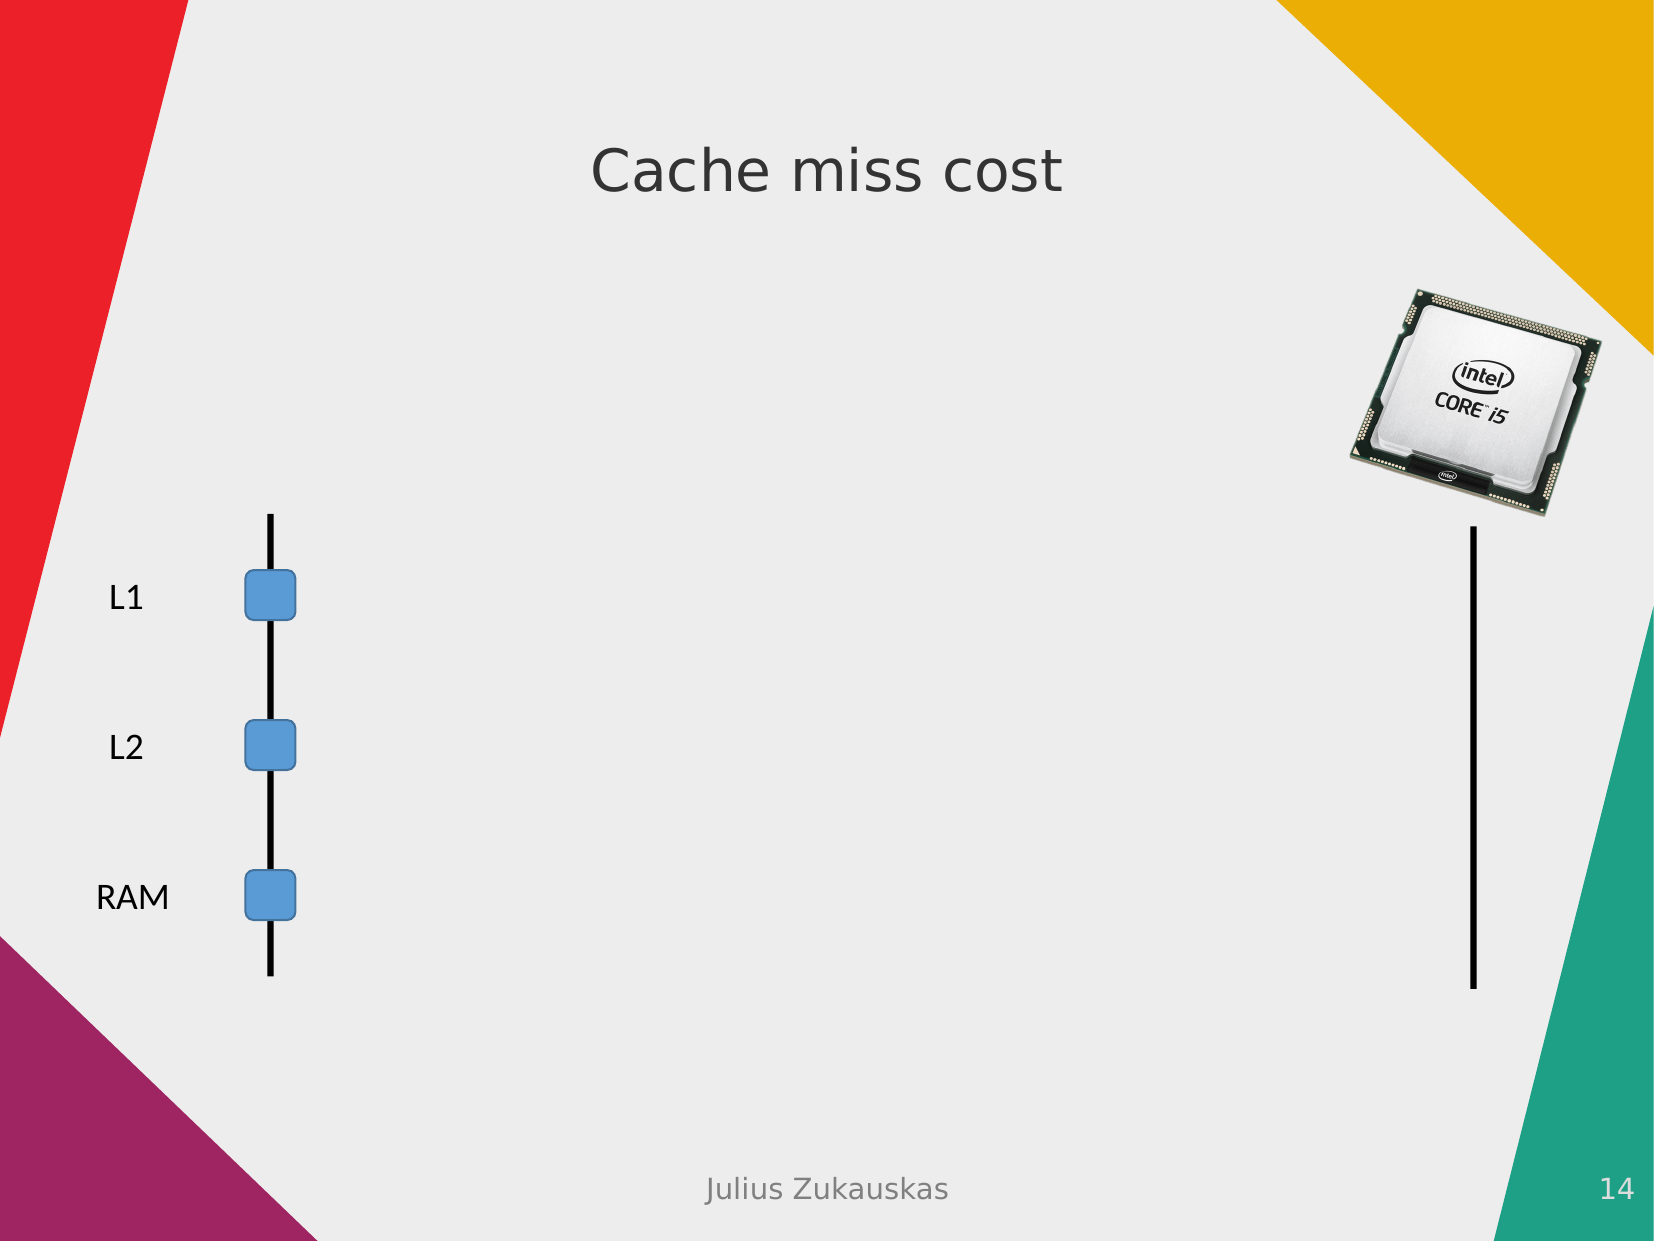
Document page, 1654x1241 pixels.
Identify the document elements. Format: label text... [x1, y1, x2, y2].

text_box [245, 720, 296, 771]
picture [1344, 271, 1607, 534]
text_box [245, 570, 296, 621]
text_box RAM [70, 864, 196, 925]
text_box [245, 870, 296, 921]
title Cache miss cost [114, 73, 1539, 271]
text_box L2 [82, 714, 171, 775]
text_box L1 [82, 564, 171, 625]
